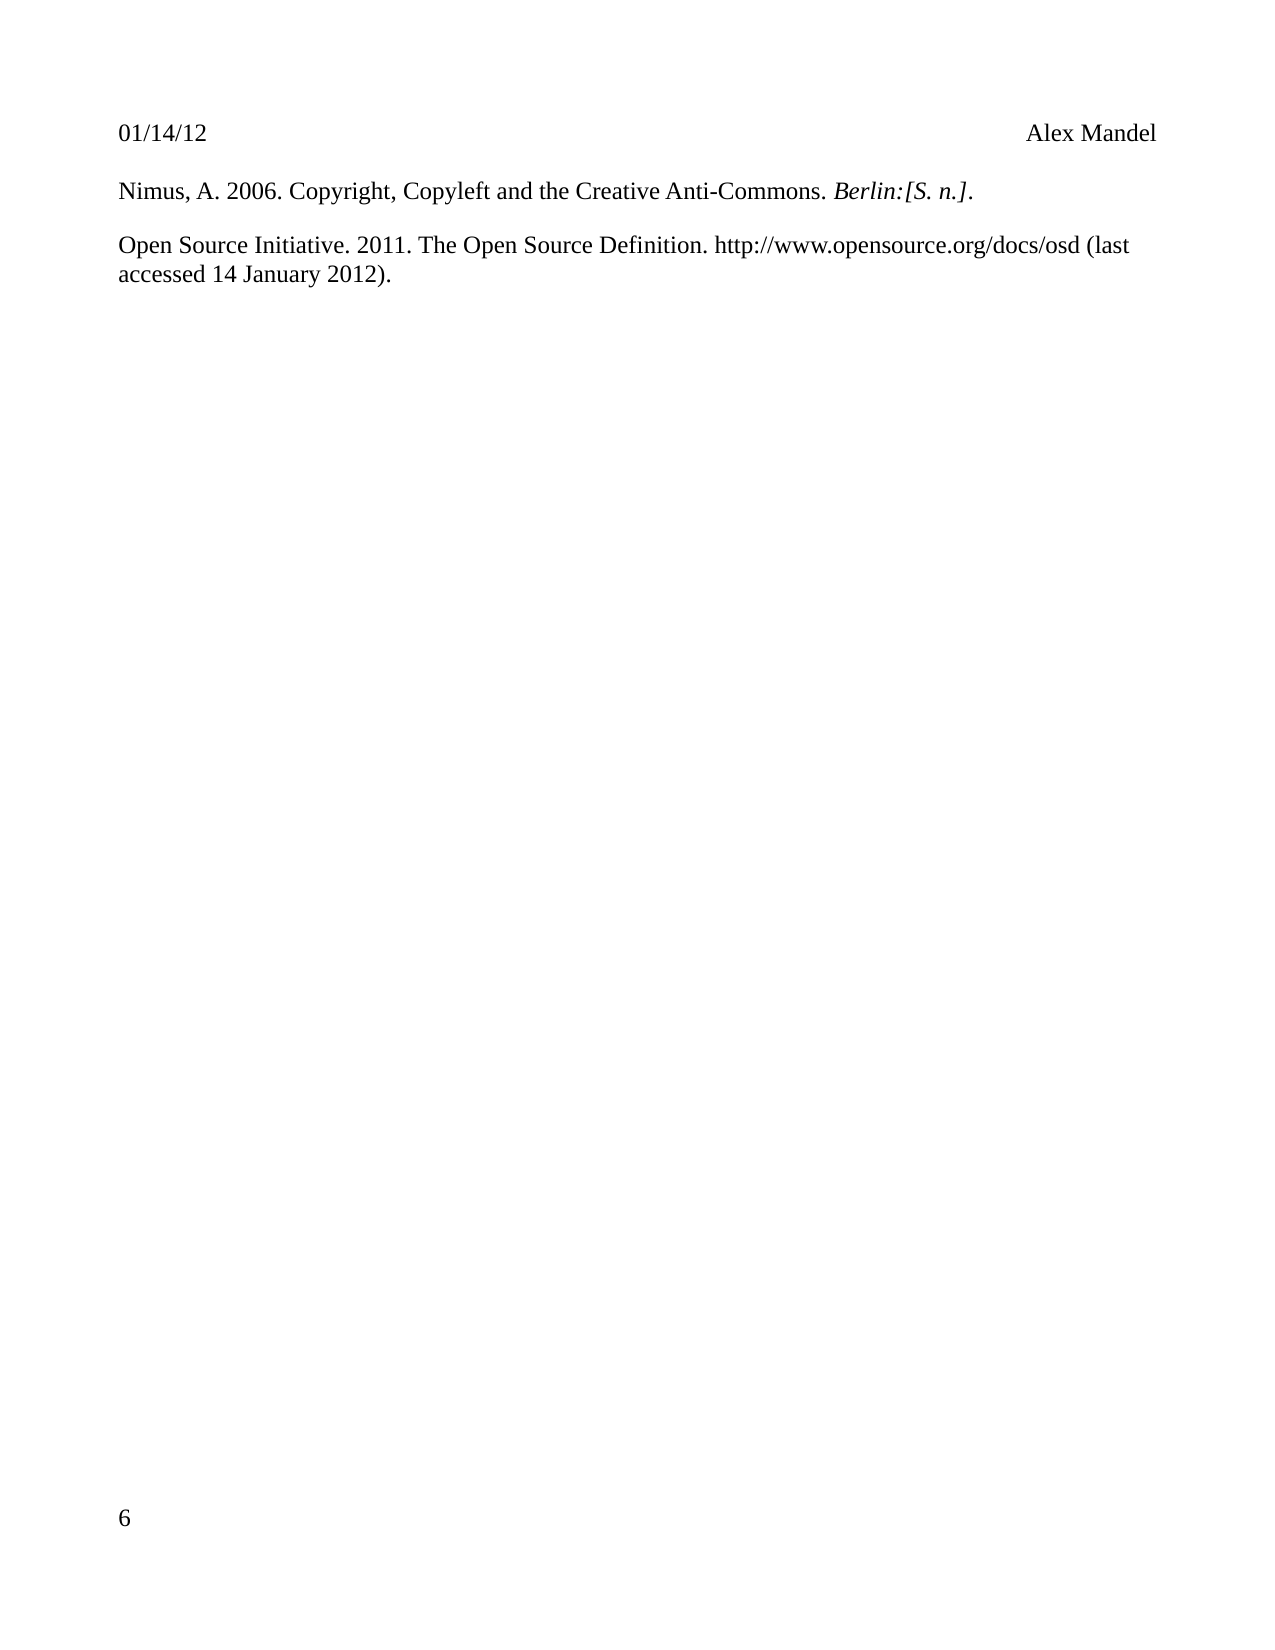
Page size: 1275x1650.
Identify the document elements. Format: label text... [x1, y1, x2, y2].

text Open Source Initiative. 2011. The Open Source Definition. http://www.opensource.org/docs/osd (last accessed 14 January 2012). [118, 230, 1157, 288]
text Nimus, A. 2006. Copyright, Copyleft and the Creative Anti-Commons. Berlin:[S. n.]. [118, 176, 1157, 205]
